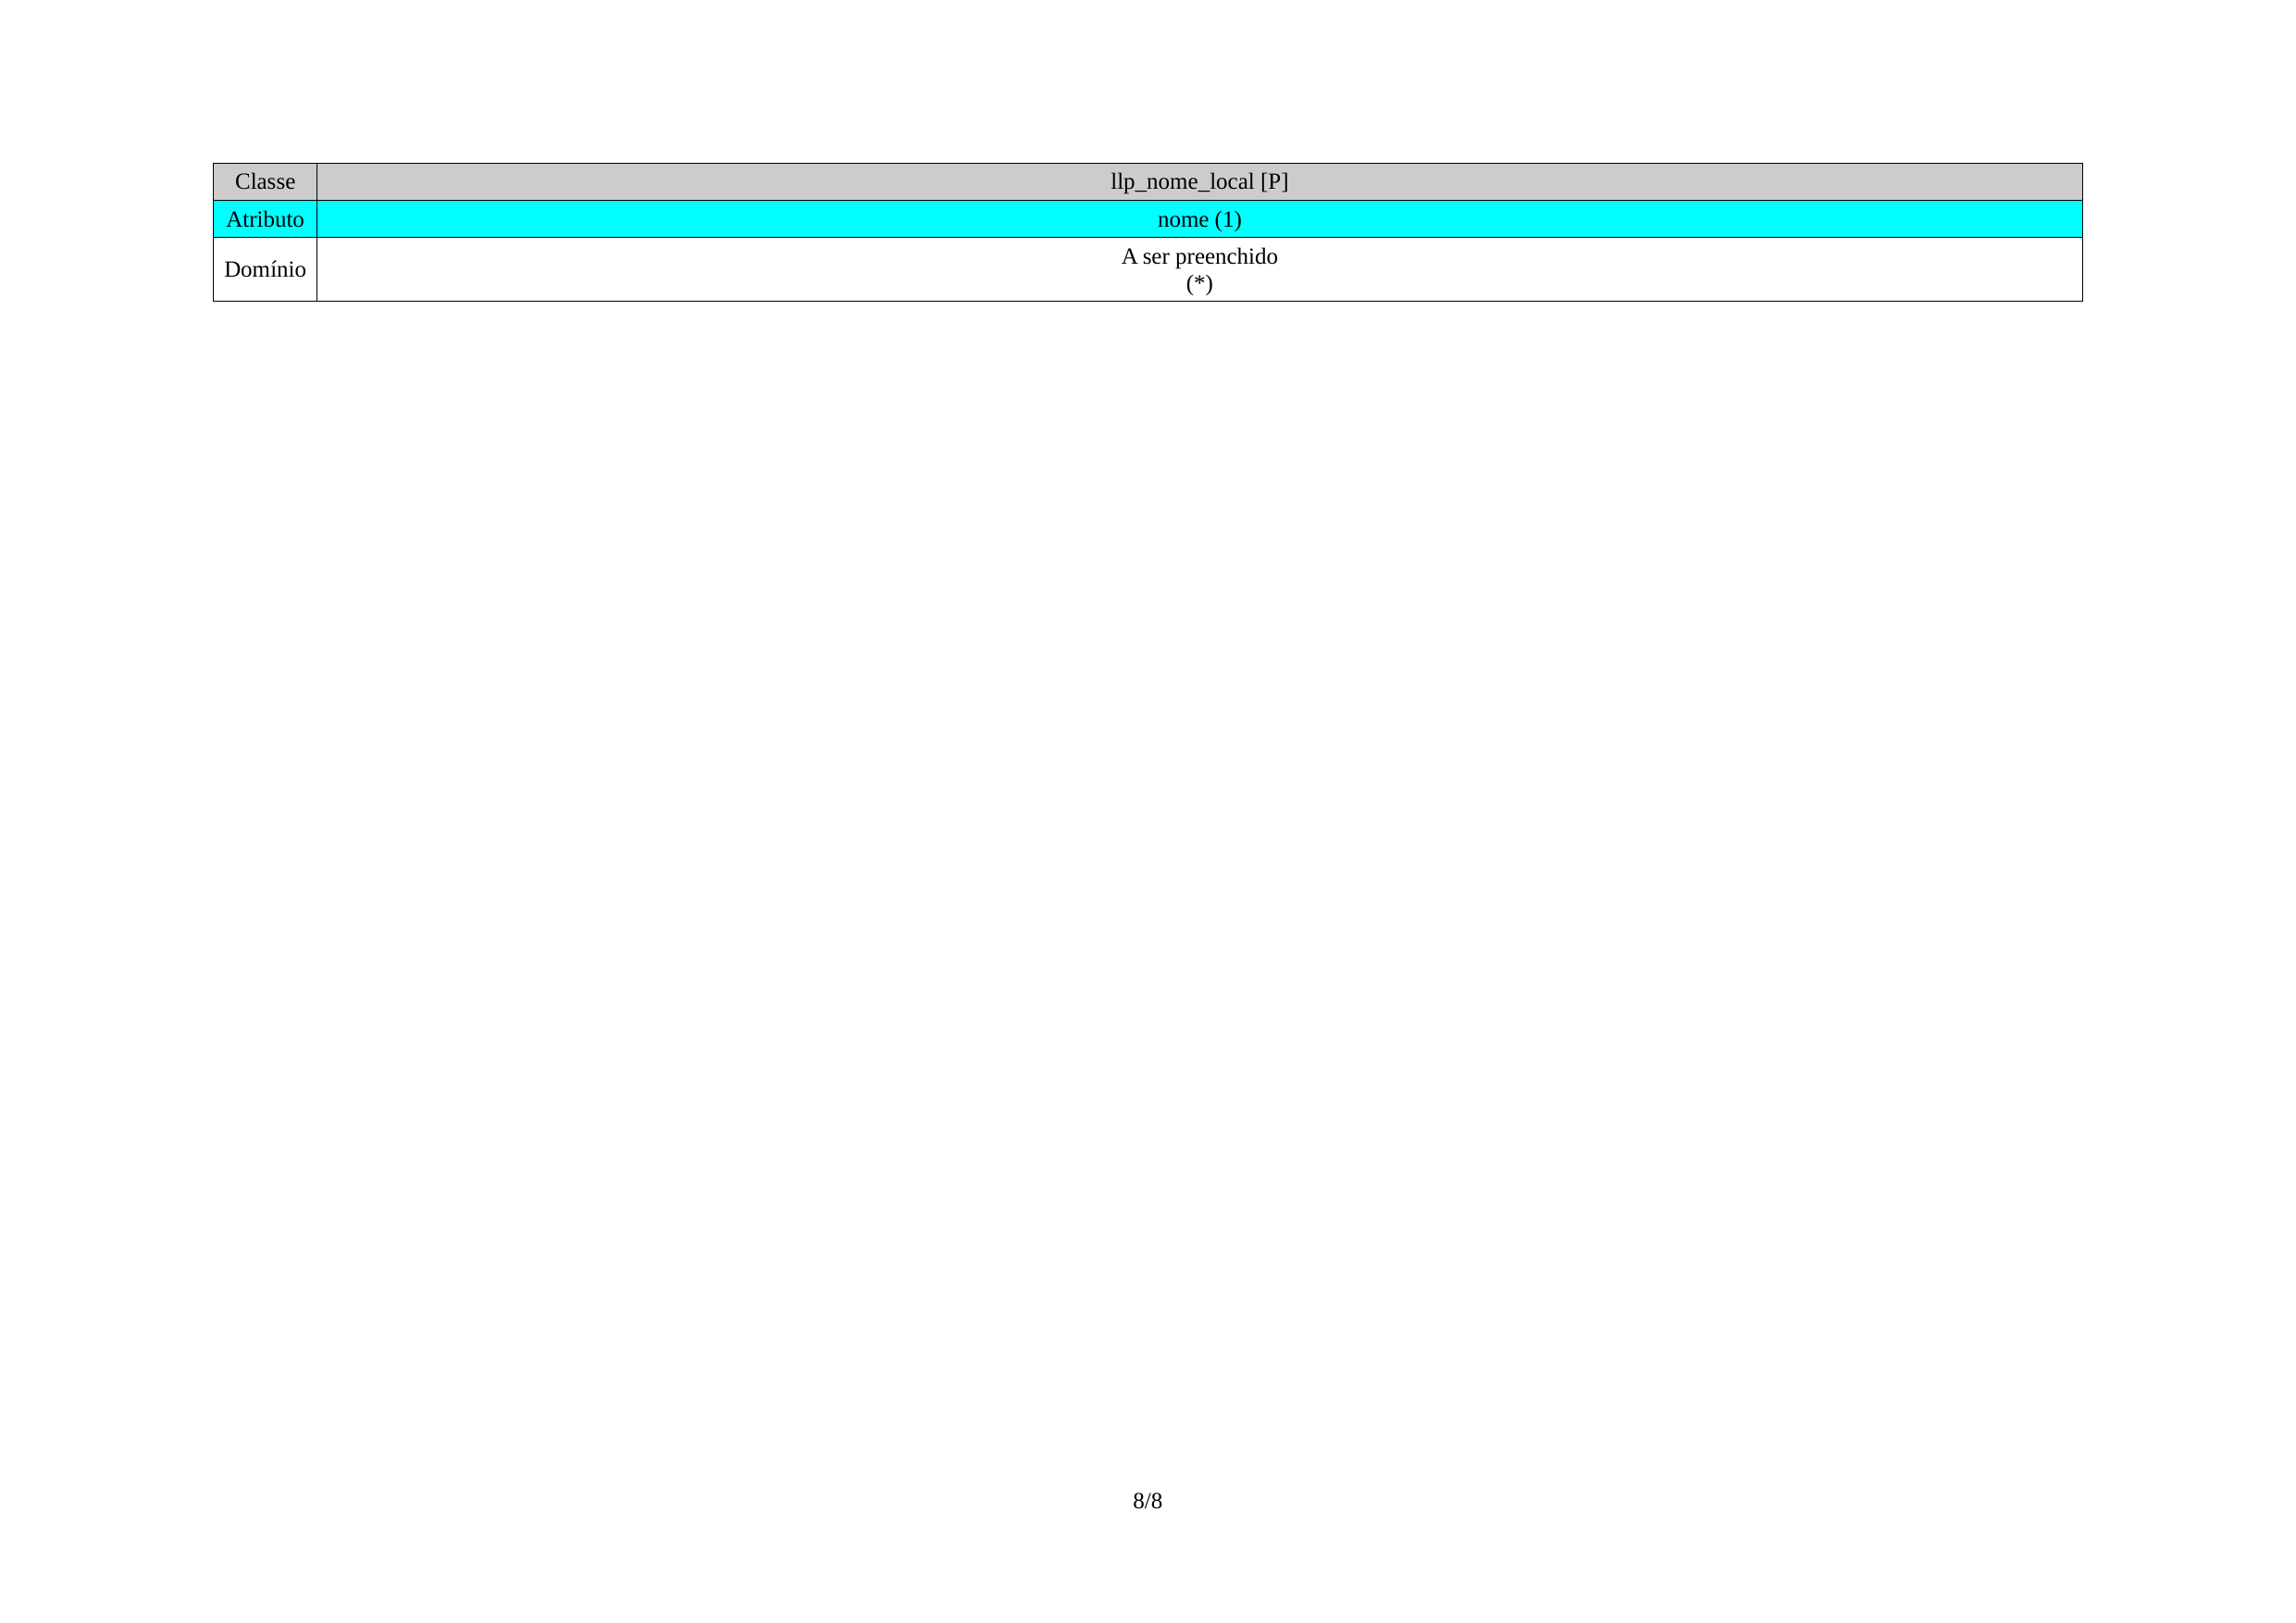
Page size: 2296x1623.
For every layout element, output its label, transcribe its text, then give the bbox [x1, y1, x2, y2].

table_cell nome (1) [317, 201, 2082, 237]
table_header llp_nome_local [P] [317, 164, 2082, 200]
table_cell Domínio [214, 238, 316, 301]
table_header Classe [214, 164, 316, 200]
table_cell A ser preenchido (*) [317, 238, 2082, 301]
table_cell Atributo [214, 201, 316, 237]
